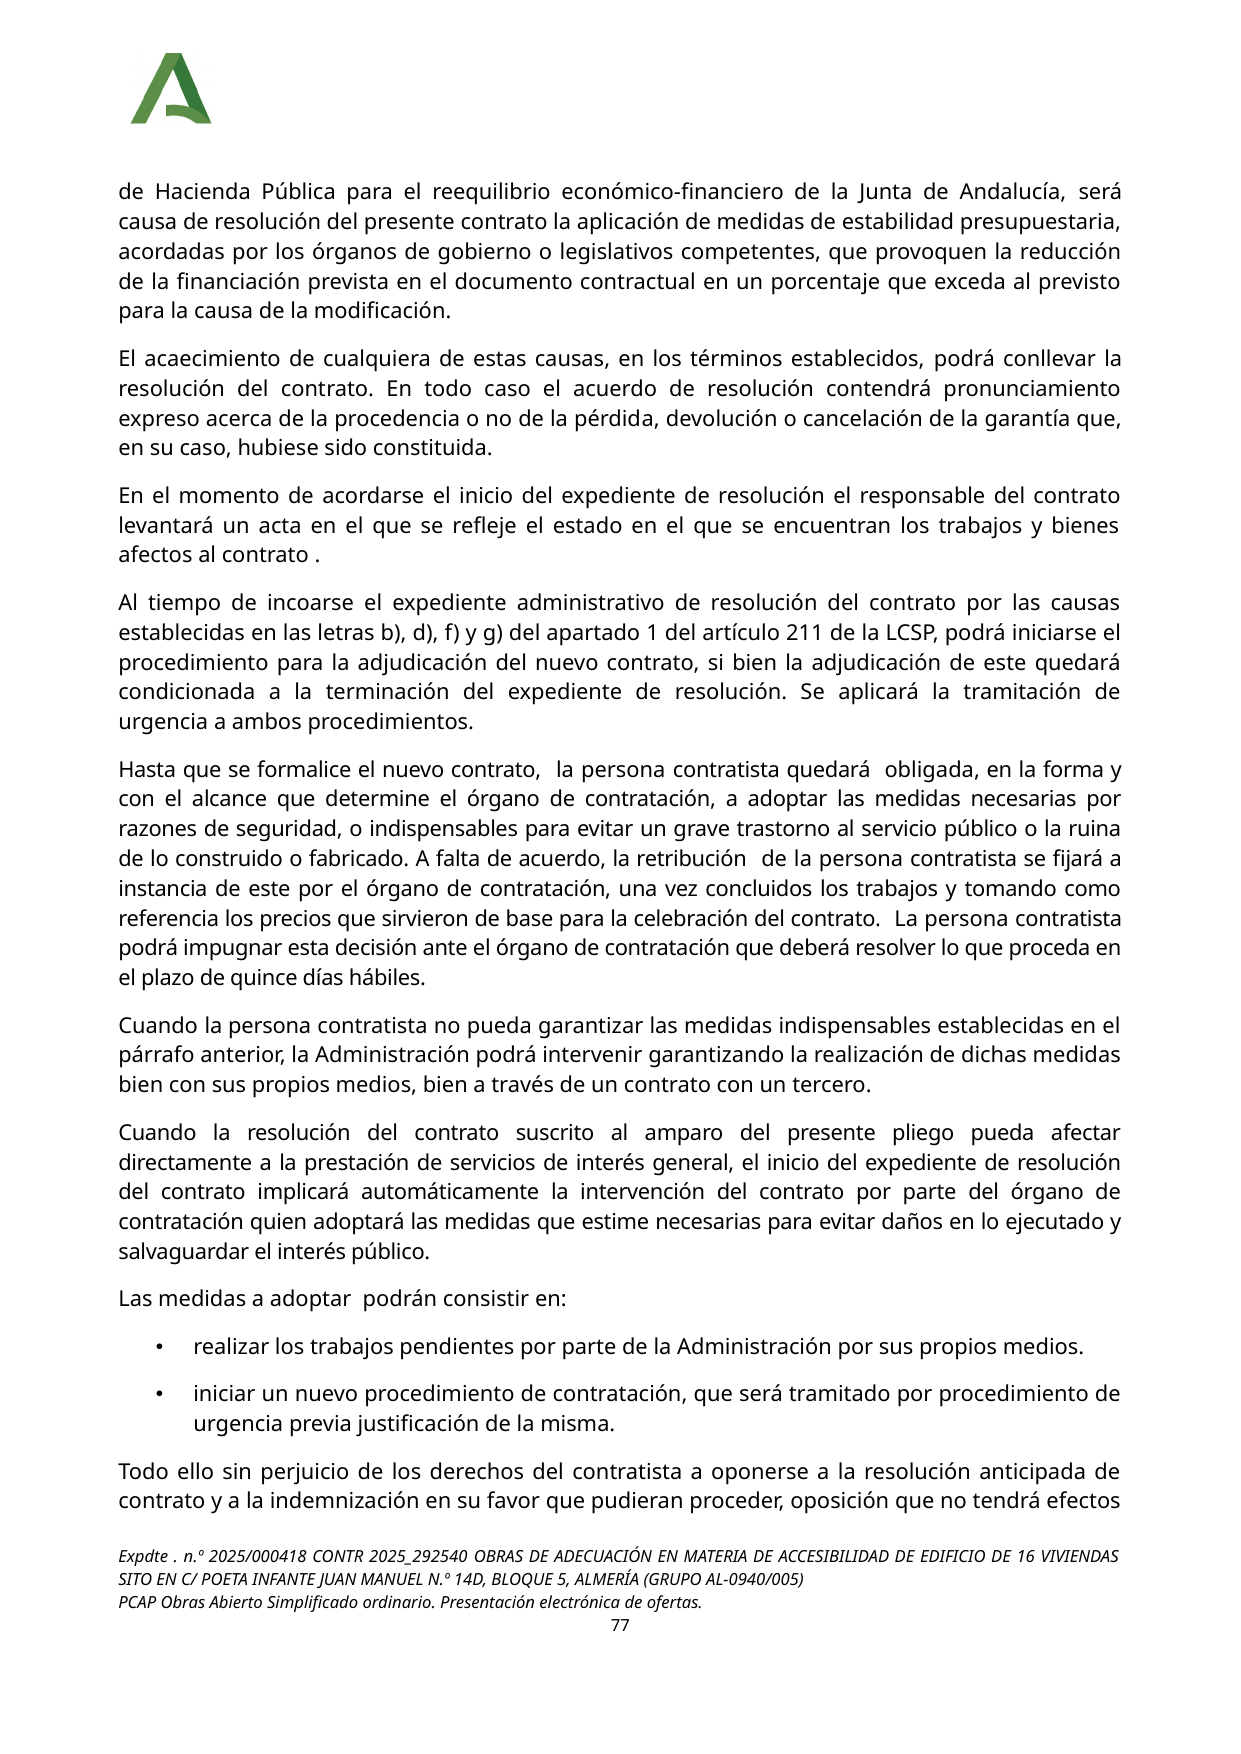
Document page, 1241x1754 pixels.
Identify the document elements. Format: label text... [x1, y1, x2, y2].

text El acaecimiento de cualquiera de estas causas, en los términos establecidos, podrá conllevar la resolución del contrato. En todo caso el acuerdo de resolución contendrá pronunciamiento expreso acerca de la procedencia o no de la pérdida, devolución o cancelación de la garantía que, en su caso, hubiese sido constituida. [118, 343, 1122, 462]
list realizar los trabajos pendientes por parte de la Administración por sus propios medios. [156, 1331, 1122, 1361]
text Al tiempo de incoarse el expediente administrativo de resolución del contrato por las causas establecidas en las letras b), d), f) y g) del apartado 1 del artículo 211 de la LCSP, podrá iniciarse el procedimiento para la adjudicación del nuevo contrato, si bien la adjudicación de este quedará condicionada a la terminación del expediente de resolución. Se aplicará la tramitación de urgencia a ambos procedimientos. [118, 587, 1122, 736]
text Cuando la resolución del contrato suscrito al amparo del presente pliego pueda afectar directamente a la prestación de servicios de interés general, el inicio del expediente de resolución del contrato implicará automáticamente la intervención del contrato por parte del órgano de contratación quien adoptará las medidas que estime necesarias para evitar daños en lo ejecutado y salvaguardar el interés público. [118, 1117, 1122, 1266]
list iniciar un nuevo procedimiento de contratación, que será tramitado por procedimiento de urgencia previa justificación de la misma. [156, 1378, 1122, 1438]
picture [127, 48, 216, 128]
list Todo ello sin perjuicio de los derechos del contratista a oponerse a la resolución anticipada de contrato y a la indemnización en su favor que pudieran proceder, oposición que no tendrá efectos [118, 1456, 1122, 1515]
text Cuando la persona contratista no pueda garantizar las medidas indispensables establecidas en el párrafo anterior, la Administración podrá intervenir garantizando la realización de dichas medidas bien con sus propios medios, bien a través de un contrato con un tercero. [118, 1010, 1122, 1099]
text de Hacienda Pública para el reequilibrio económico-financiero de la Junta de Andalucía, será causa de resolución del presente contrato la aplicación de medidas de estabilidad presupuestaria, acordadas por los órganos de gobierno o legislativos competentes, que provoquen la reducción de la financiación prevista en el documento contractual en un porcentaje que exceda al previsto para la causa de la modificación. [118, 176, 1122, 325]
text En el momento de acordarse el inicio del expediente de resolución el responsable del contrato levantará un acta en el que se refleje el estado en el que se encuentran los trabajos y bienes afectos al contrato . [118, 480, 1122, 569]
text Hasta que se formalice el nuevo contrato, la persona contratista quedará obligada, en la forma y con el alcance que determine el órgano de contratación, a adoptar las medidas necesarias por razones de seguridad, o indispensables para evitar un grave trastorno al servicio público o la ruina de lo construido o fabricado. A falta de acuerdo, la retribución de la persona contratista se fijará a instancia de este por el órgano de contratación, una vez concluidos los trabajos y tomando como referencia los precios que sirvieron de base para la celebración del contrato. La persona contratista podrá impugnar esta decisión ante el órgano de contratación que deberá resolver lo que proceda en el plazo de quince días hábiles. [118, 754, 1122, 992]
text Las medidas a adoptar podrán consistir en: [118, 1283, 1122, 1313]
